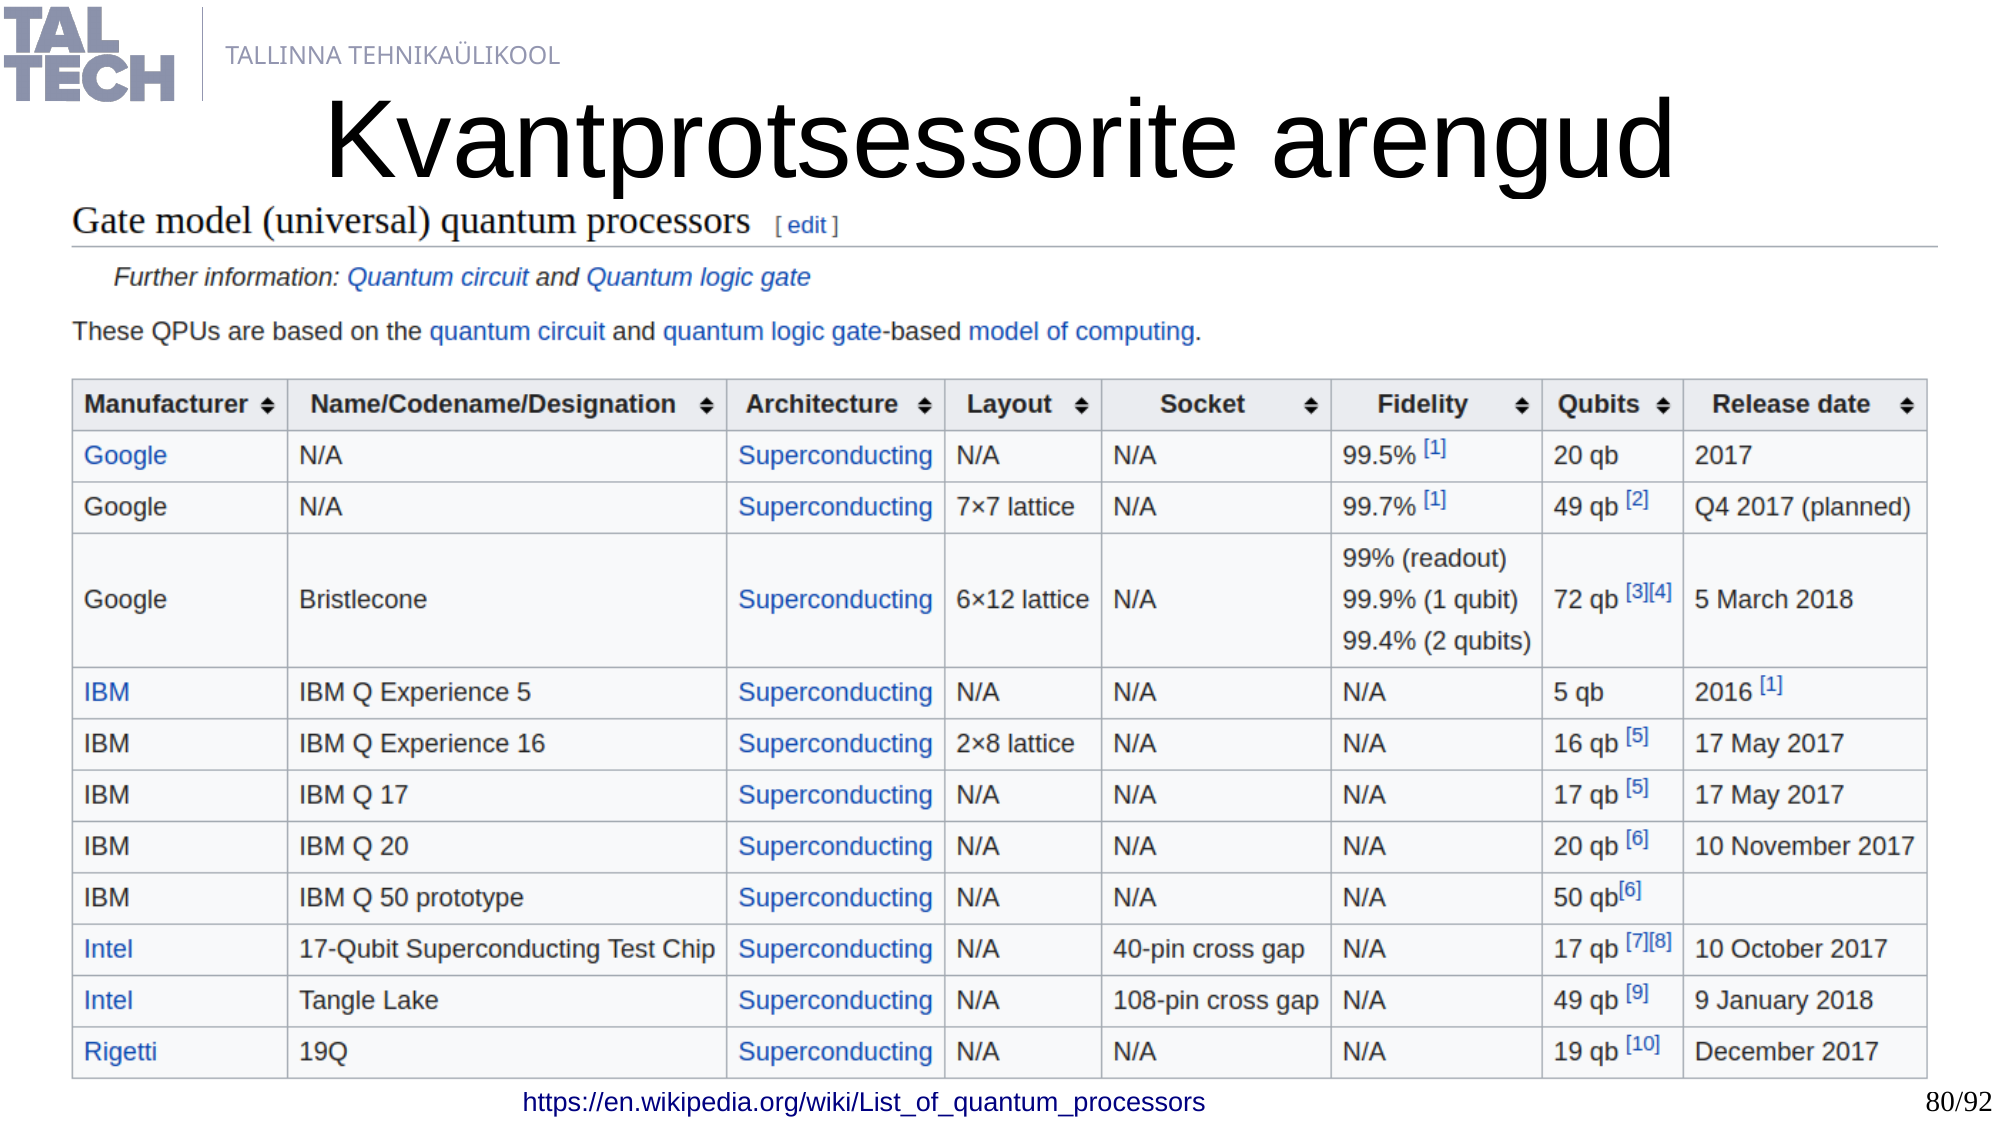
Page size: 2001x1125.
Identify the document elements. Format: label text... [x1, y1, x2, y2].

title Kvantprotsessorite arengud [99, 44, 1901, 199]
picture [0, 0, 178, 107]
picture [59, 199, 1938, 1092]
text_box https://en.wikipedia.org/wiki/List_of_quantum_processors [507, 1092, 1241, 1125]
